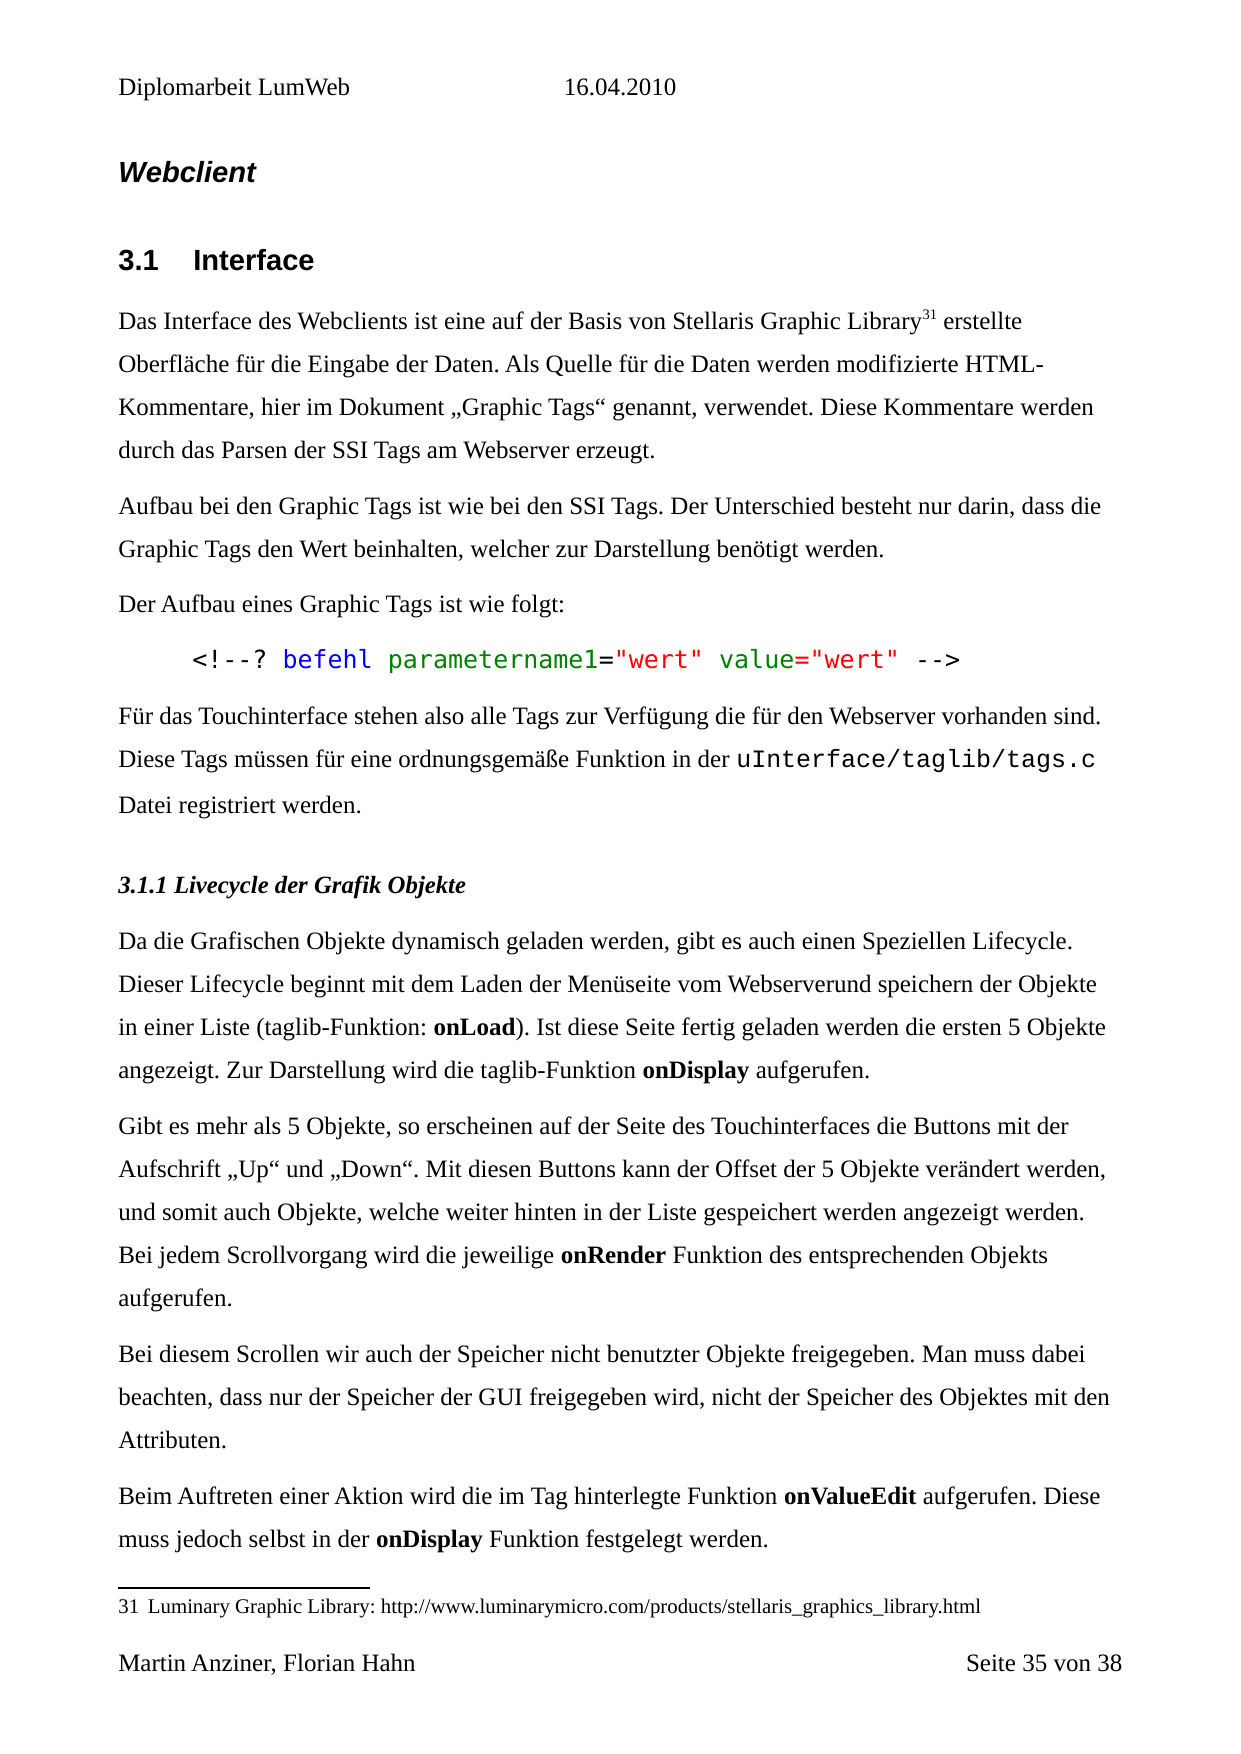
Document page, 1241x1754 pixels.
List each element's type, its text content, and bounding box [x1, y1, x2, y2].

text Luminary Graphic Library: http://www.luminarymicro.com/products/stellaris_graphics_library.html [118, 1594, 1122, 1618]
text Bei diesem Scrollen wir auch der Speicher nicht benutzter Objekte freigegeben. Man muss dabei beachten, dass nur der Speicher der GUI freigegeben wird, nicht der Speicher des Objektes mit den Attributen. [118, 1339, 1122, 1454]
subtitle 3.1.1 Livecycle der Grafik Objekte [118, 870, 1122, 899]
text Beim Auftreten einer Aktion wird die im Tag hinterlegte Funktion onValueEdit aufgerufen. Diese muss jedoch selbst in der onDisplay Funktion festgelegt werden. [118, 1481, 1122, 1553]
text Der Aufbau eines Graphic Tags ist wie folgt: [118, 589, 1122, 618]
subtitle Webclient [118, 155, 1122, 189]
text <!--? befehl parametername1="wert" value="wert" --> [118, 645, 1122, 674]
subtitle 3.1 Interface [118, 243, 1122, 276]
text Gibt es mehr als 5 Objekte, so erscheinen auf der Seite des Touchinterfaces die Buttons mit der Aufschrift „Up“ und „Down“. Mit diesen Buttons kann der Offset der 5 Objekte verändert werden, und somit auch Objekte, welche weiter hinten in der Liste gespeichert werden angezeigt werden. Bei jedem Scrollvorgang wird die jeweilige onRender Funktion des entsprechenden Objekts aufgerufen. [118, 1111, 1122, 1312]
text Das Interface des Webclients ist eine auf der Basis von Stellaris Graphic Library erstellte Oberfläche für die Eingabe der Daten. Als Quelle für die Daten werden modifizierte HTML-Kommentare, hier im Dokument „Graphic Tags“ genannt, verwendet. Diese Kommentare werden durch das Parsen der SSI Tags am Webserver erzeugt. [118, 306, 1122, 464]
text Aufbau bei den Graphic Tags ist wie bei den SSI Tags. Der Unterschied besteht nur darin, dass die Graphic Tags den Wert beinhalten, welcher zur Darstellung benötigt werden. [118, 491, 1122, 563]
text Da die Grafischen Objekte dynamisch geladen werden, gibt es auch einen Speziellen Lifecycle. Dieser Lifecycle beginnt mit dem Laden der Menüseite vom Webserverund speichern der Objekte in einer Liste (taglib-Funktion: onLoad). Ist diese Seite fertig geladen werden die ersten 5 Objekte angezeigt. Zur Darstellung wird die taglib-Funktion onDisplay aufgerufen. [118, 926, 1122, 1084]
text Für das Touchinterface stehen also alle Tags zur Verfügung die für den Webserver vorhanden sind. Diese Tags müssen für eine ordnungsgemäße Funktion in der uInterface/taglib/tags.c Datei registriert werden. [118, 701, 1122, 818]
